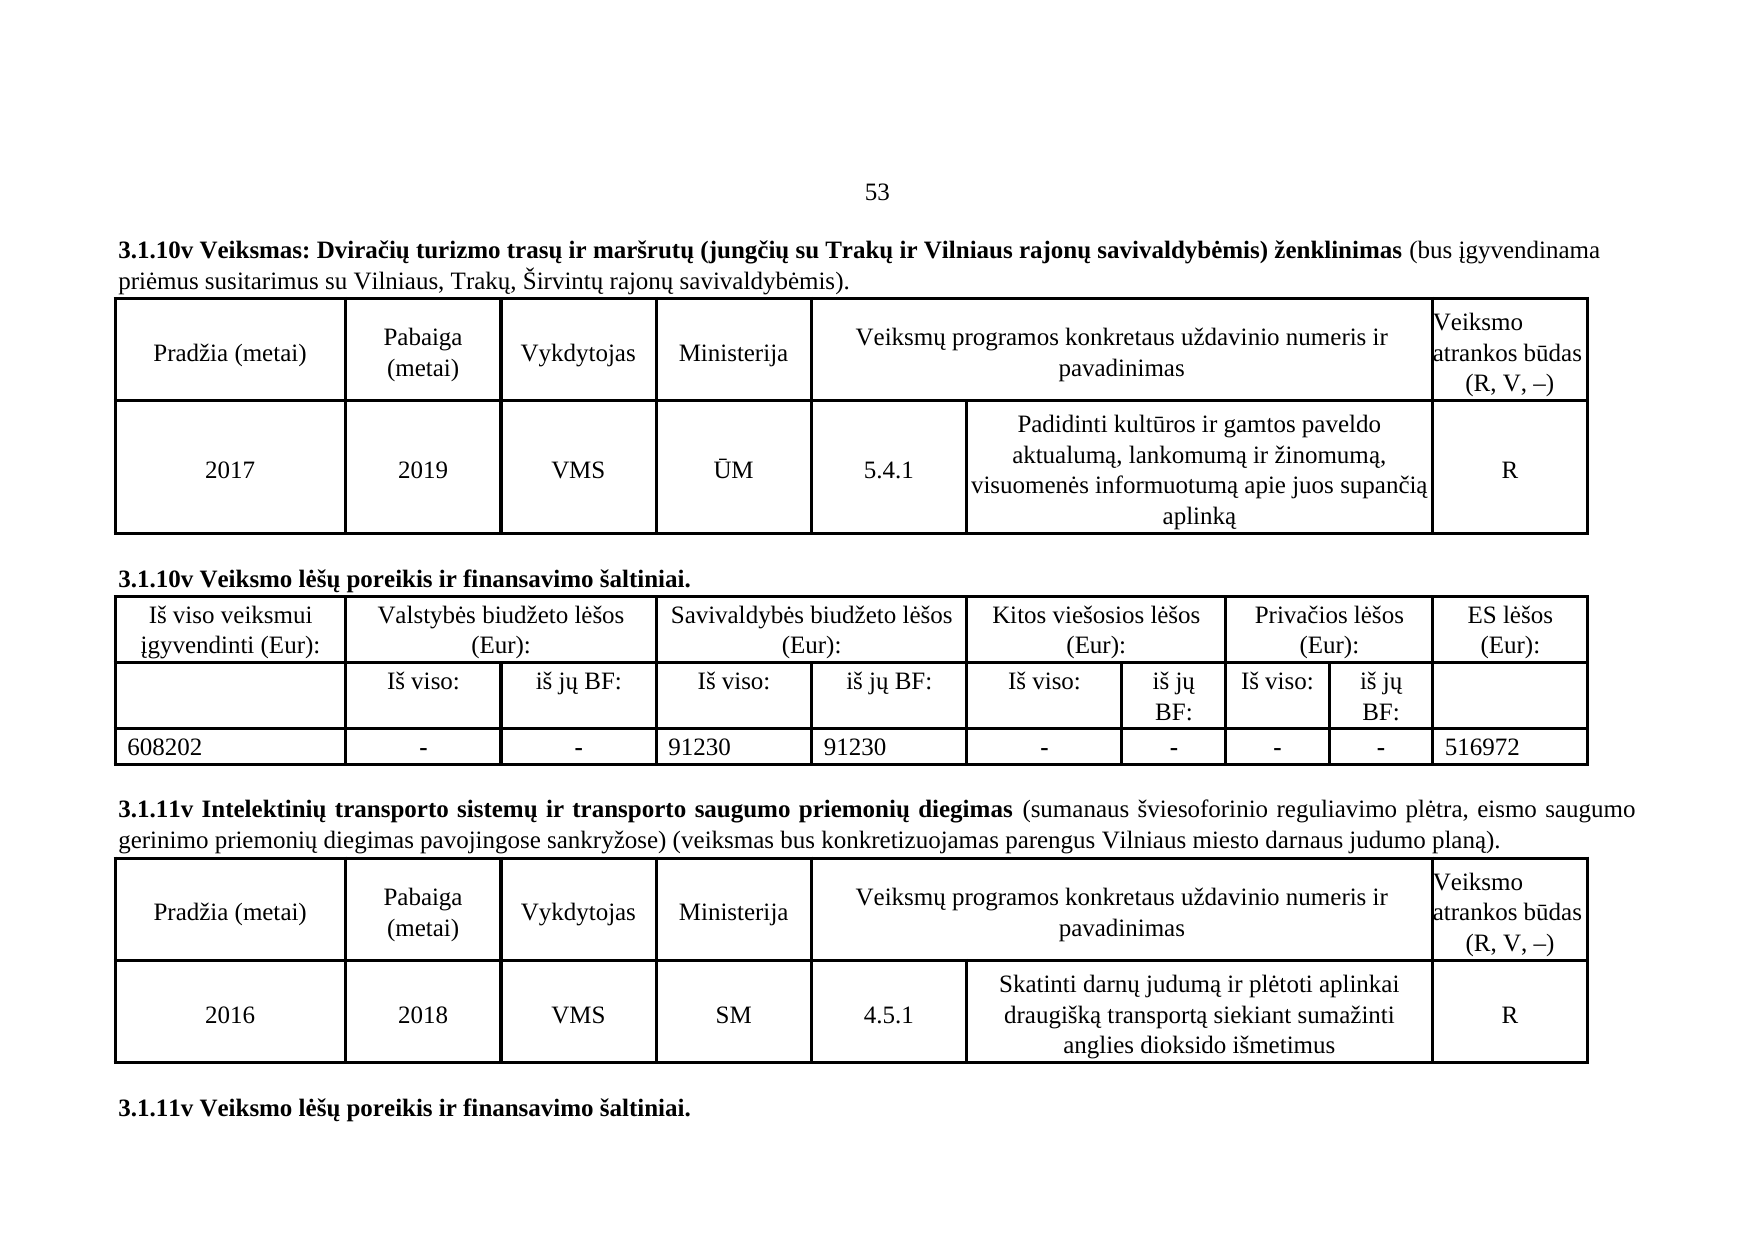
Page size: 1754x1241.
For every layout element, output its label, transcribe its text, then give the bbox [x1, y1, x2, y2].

table_cell VMS [503, 962, 655, 1061]
table_header Pabaiga (metai) [347, 860, 499, 959]
table_cell [117, 664, 344, 727]
table_header Pradžia (metai) [117, 860, 344, 959]
table_cell SM [658, 962, 810, 1061]
table_cell iš jų BF: [1331, 664, 1431, 727]
table_cell Iš viso: [658, 664, 810, 727]
table_header Ministerija [658, 300, 810, 399]
table_cell - [1123, 730, 1224, 763]
table_cell - [1227, 730, 1328, 763]
table_header Iš viso veiksmui įgyvendinti (Eur): [117, 598, 344, 661]
table_header Ministerija [658, 860, 810, 959]
table_cell R [1434, 402, 1586, 532]
table_cell R [1434, 962, 1586, 1061]
table_header ES lėšos (Eur): [1434, 598, 1586, 661]
text 3.1.11v Veiksmo lėšų poreikis ir finansavimo šaltiniai. [118, 1093, 1636, 1122]
table_cell VMS [503, 402, 655, 532]
table_header Valstybės biudžeto lėšos (Eur): [347, 598, 655, 661]
table_cell - [1331, 730, 1431, 763]
table_header Veiksmo atrankos būdas (R, V, –) [1434, 860, 1586, 959]
table_header Vykdytojas [503, 300, 655, 399]
table_cell - [968, 730, 1120, 763]
table_cell Iš viso: [347, 664, 499, 727]
text 3.1.11v Intelektinių transporto sistemų ir transporto saugumo priemonių diegimas (sumanaus šviesoforinio reguliavimo plėtra, eismo saugumo gerinimo priemonių diegimas pavojingose sankryžose) (veiksmas bus konkretizuojamas parengus Vilniaus miesto darnaus judumo planą). [118, 794, 1636, 854]
table_cell 4.5.1 [813, 962, 965, 1061]
table_cell 2018 [347, 962, 499, 1061]
table_cell Iš viso: [1227, 664, 1328, 727]
table_header Savivaldybės biudžeto lėšos (Eur): [658, 598, 965, 661]
table_cell 91230 [813, 730, 965, 763]
table_cell 516972 [1434, 730, 1586, 763]
table_cell Iš viso: [968, 664, 1120, 727]
table_cell Padidinti kultūros ir gamtos paveldo aktualumą, lankomumą ir žinomumą, visuomenės informuotumą apie juos supančią aplinką [968, 402, 1431, 532]
table_cell 2019 [347, 402, 499, 532]
table_header Veiksmų programos konkretaus uždavinio numeris ir pavadinimas [813, 300, 1431, 399]
text 3.1.10v Veiksmo lėšų poreikis ir finansavimo šaltiniai. [118, 564, 1636, 593]
table_header Veiksmų programos konkretaus uždavinio numeris ir pavadinimas [813, 860, 1431, 959]
table_header Privačios lėšos (Eur): [1227, 598, 1431, 661]
table_cell 5.4.1 [813, 402, 965, 532]
table_header Pradžia (metai) [117, 300, 344, 399]
table_cell iš jų BF: [813, 664, 965, 727]
table_header Veiksmo atrankos būdas (R, V, –) [1434, 300, 1586, 399]
table_cell 2017 [117, 402, 344, 532]
table_cell 608202 [117, 730, 344, 763]
table_cell 2016 [117, 962, 344, 1061]
table_cell iš jų BF: [1123, 664, 1224, 727]
table_cell - [503, 730, 655, 763]
table_header Kitos viešosios lėšos (Eur): [968, 598, 1224, 661]
table_cell iš jų BF: [503, 664, 655, 727]
table_cell [1434, 664, 1586, 727]
table_header Vykdytojas [503, 860, 655, 959]
table_cell - [347, 730, 499, 763]
table_header Pabaiga (metai) [347, 300, 499, 399]
text 3.1.10v Veiksmas: Dviračių turizmo trasų ir maršrutų (jungčių su Trakų ir Vilniaus rajonų savivaldybėmis) ženklinimas (bus įgyvendinama priėmus susitarimus su Vilniaus, Trakų, Širvintų rajonų savivaldybėmis). [118, 235, 1636, 294]
table_cell Skatinti darnų judumą ir plėtoti aplinkai draugišką transportą siekiant sumažinti anglies dioksido išmetimus [968, 962, 1431, 1061]
table_cell 91230 [658, 730, 810, 763]
table_cell ŪM [658, 402, 810, 532]
